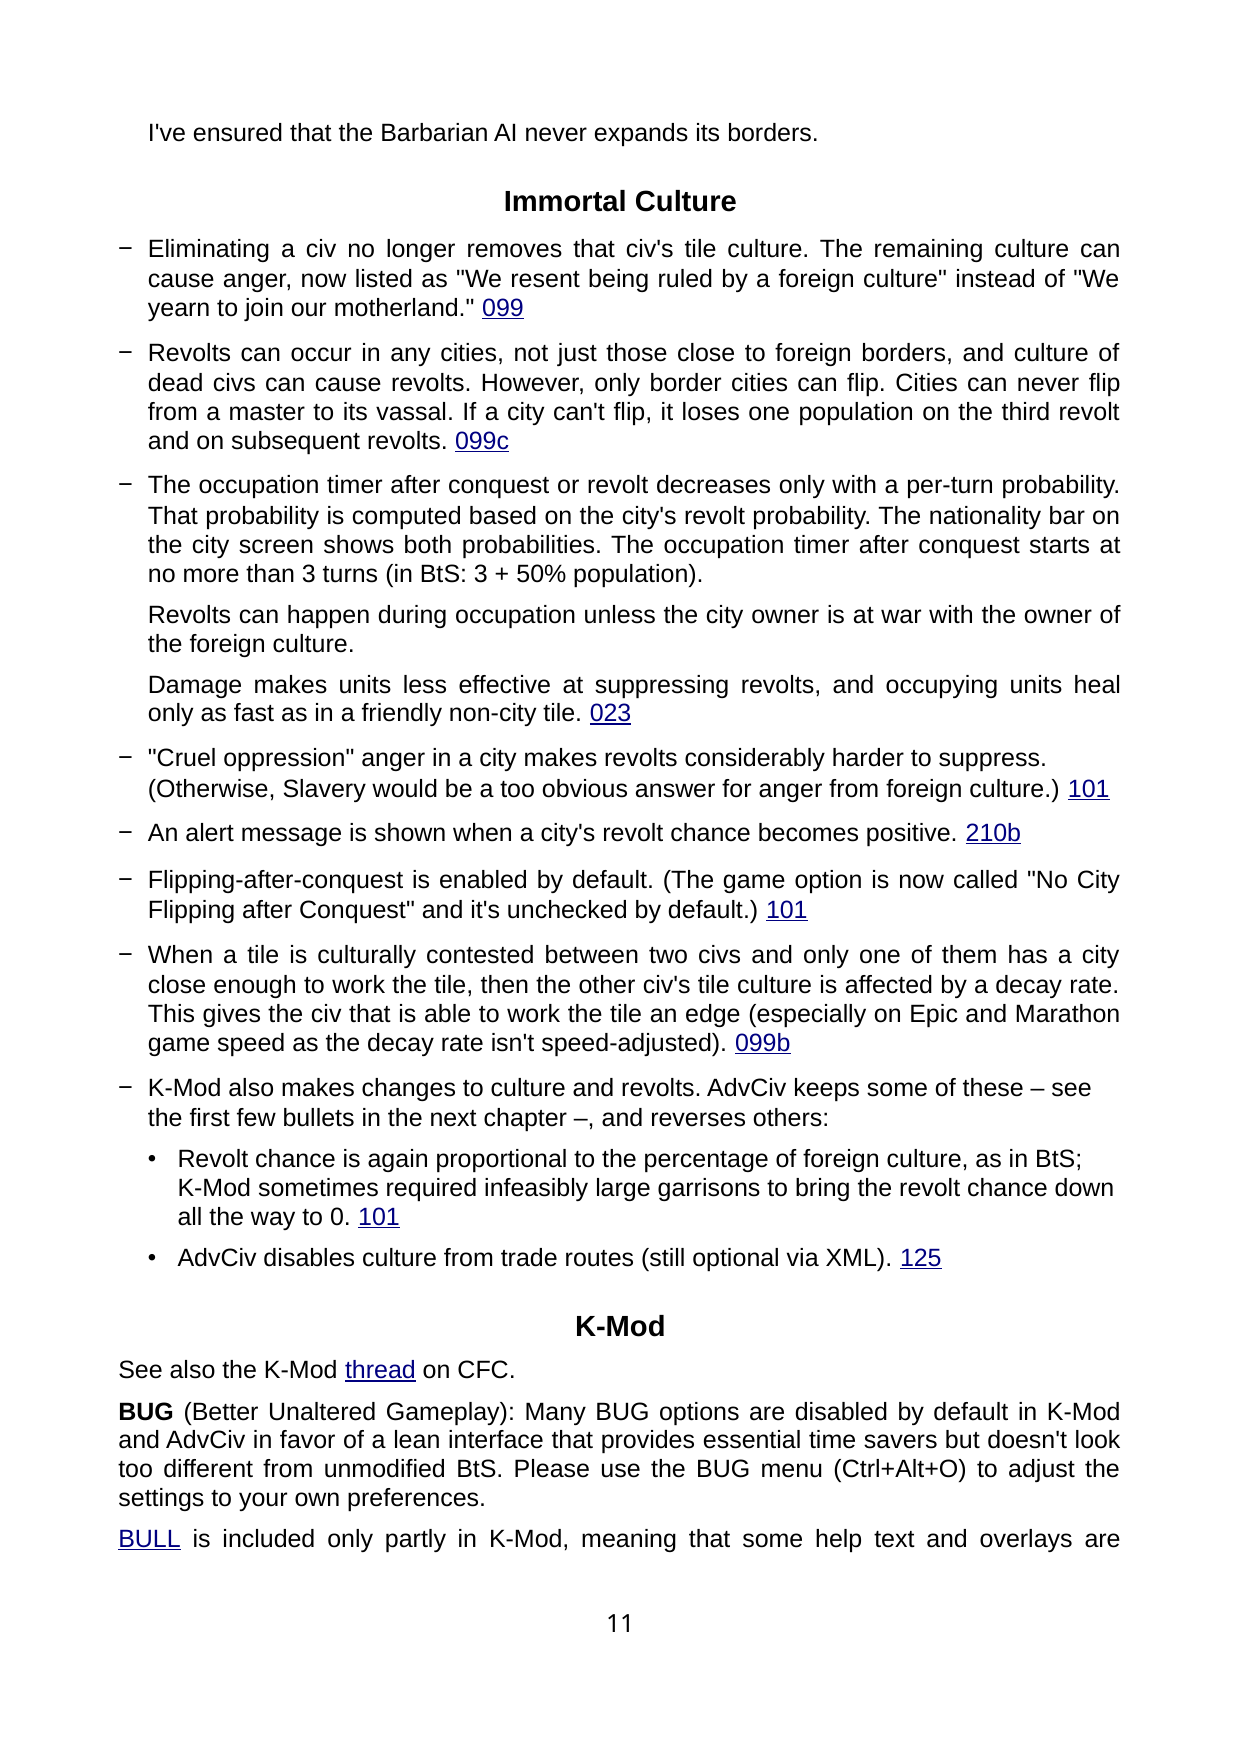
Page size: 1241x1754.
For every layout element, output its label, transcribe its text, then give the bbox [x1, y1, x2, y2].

list Flipping-after-conquest is enabled by default. (The game option is now called "No City Flipping after Conquest" and it's unchecked by default.) 101 [118, 861, 1122, 924]
list "Cruel oppression" anger in a city makes revolts considerably harder to suppress. (Otherwise, Slavery would be a too obvious answer for anger from foreign culture.) 101 [118, 739, 1122, 802]
list The occupation timer after conquest or revolt decreases only with a per-turn probability. That probability is computed based on the city's revolt probability. The nationality bar on the city screen shows both probabilities. The occupation timer after conquest starts at no more than 3 turns (in BtS: 3 + 50% population). [118, 467, 1122, 587]
text BULL is included only partly in K-Mod, meaning that some help text and overlays are [118, 1524, 1122, 1553]
subtitle K-Mod [118, 1309, 1122, 1343]
list K-Mod also makes changes to culture and revolts. AdvCiv keeps some of these – see the first few bullets in the next chapter –, and reverses others: [118, 1069, 1122, 1132]
subtitle Immortal Culture [118, 184, 1122, 218]
list Revolts can happen during occupation unless the city owner is at war with the owner of the foreign culture. [118, 600, 1122, 657]
list Revolt chance is again proportional to the percentage of foreign culture, as in BtS; K-Mod sometimes required infeasibly large garrisons to bring the revolt chance down all the way to 0. 101 [148, 1144, 1122, 1231]
list An alert message is shown when a city's revolt chance becomes positive. 210b [118, 815, 1122, 849]
text See also the K-Mod thread on CFC. [118, 1355, 1122, 1384]
text BUG (Better Unaltered Gameplay): Many BUG options are disabled by default in K-Mod and AdvCiv in favor of a lean interface that provides essential time savers but doesn't look too different from unmodified BtS. Please use the BUG menu (Ctrl+Alt+O) to adjust the settings to your own preferences. [118, 1397, 1122, 1512]
list When a tile is culturally contested between two civs and only one of them has a city close enough to work the tile, then the other civ's tile culture is affected by a decay rate. This gives the civ that is able to work the tile an edge (especially on Epic and Marathon game speed as the decay rate isn't speed-adjusted). 099b [118, 936, 1122, 1057]
list Eliminating a civ no longer removes that civ's tile culture. The remaining culture can cause anger, now listed as "We resent being ruled by a foreign culture" instead of "We yearn to join our motherland." 099 [118, 230, 1122, 322]
list I've ensured that the Barbarian AI never expands its borders. [118, 118, 1122, 147]
list AdvCiv disables culture from trade routes (still optional via XML). 125 [148, 1243, 1122, 1272]
list Revolts can occur in any cities, not just those close to foreign borders, and culture of dead civs can cause revolts. However, only border cities can flip. Cities can never flip from a master to its vassal. If a city can't flip, it loses one population on the third revolt and on subsequent revolts. 099c [118, 334, 1122, 455]
list Damage makes units less effective at suppressing revolts, and occupying units heal only as fast as in a friendly non-city tile. 023 [118, 670, 1122, 727]
